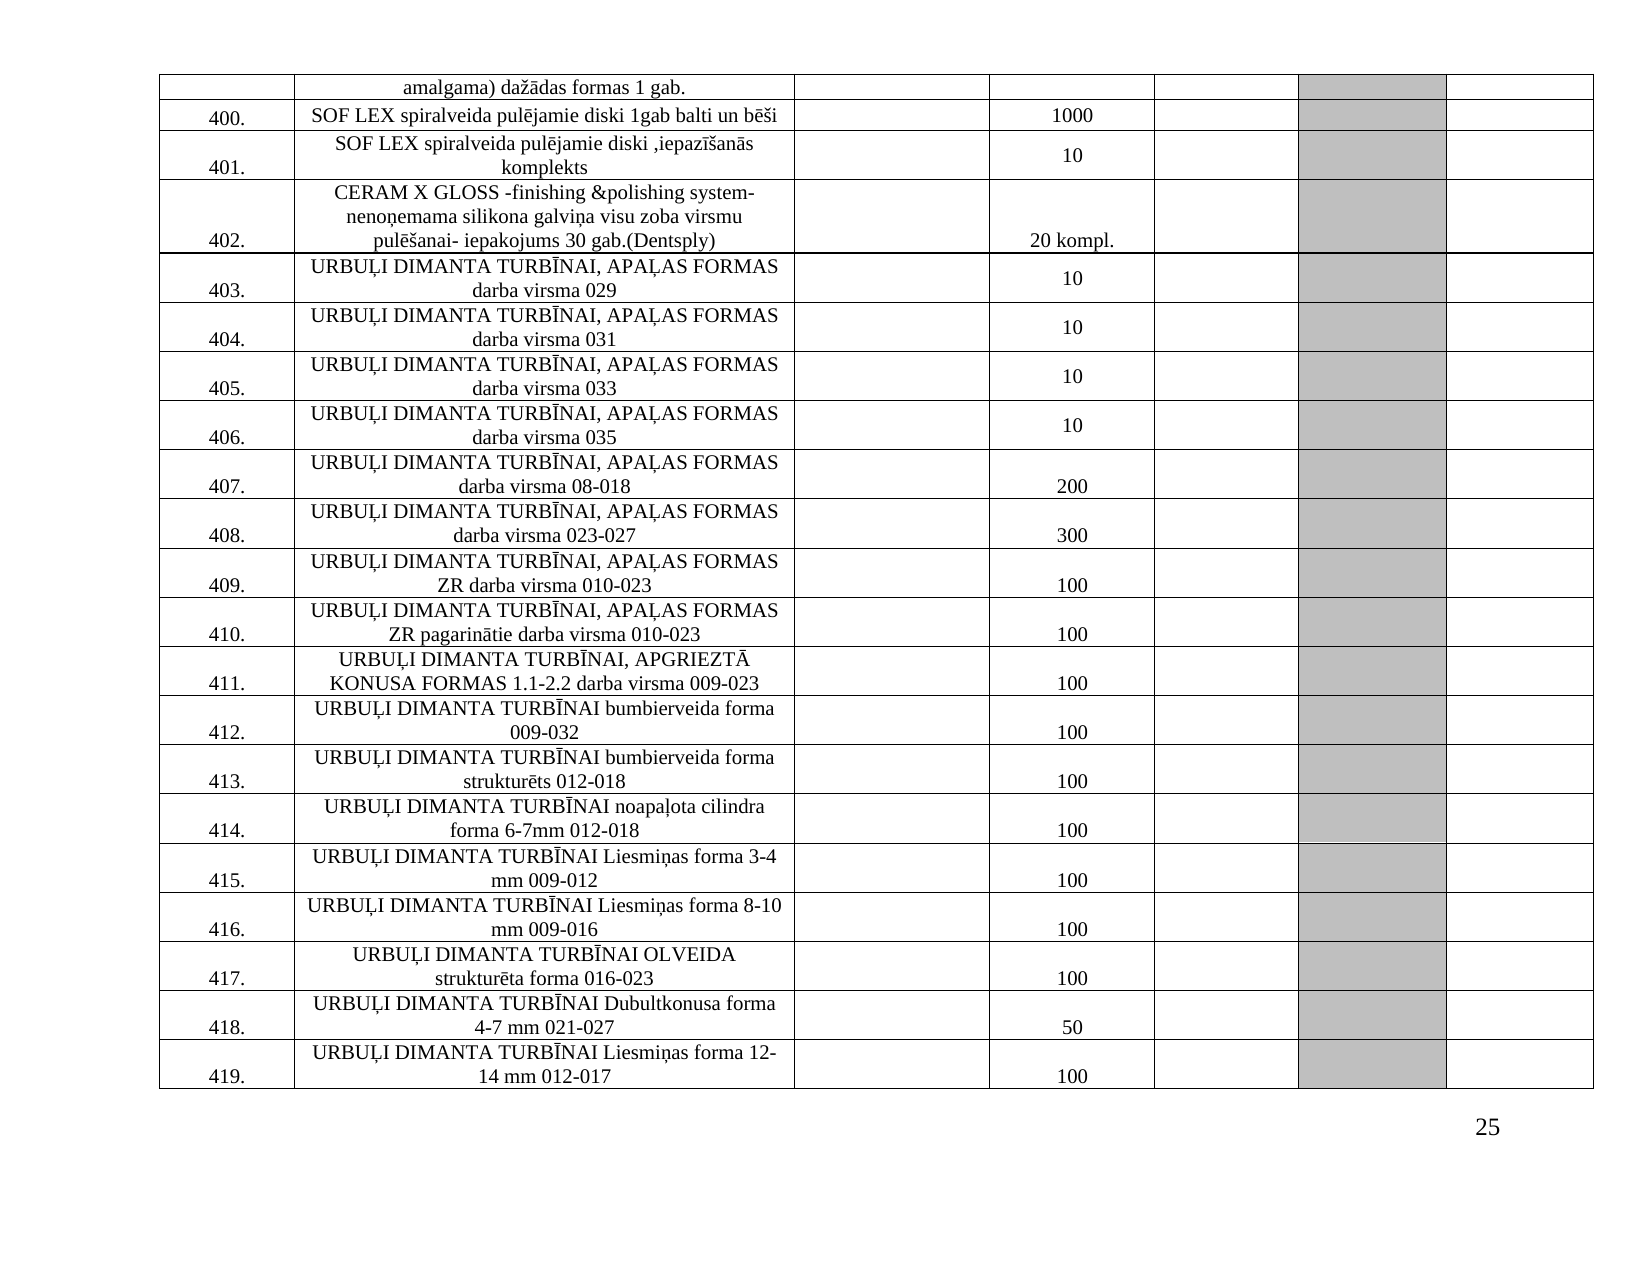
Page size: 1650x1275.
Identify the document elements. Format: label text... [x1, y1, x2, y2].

table_cell 10 [990, 352, 1154, 400]
table_cell SOF LEX spiralveida pulējamie diski ,iepazīšanās komplekts [295, 131, 794, 179]
table_cell 408. [160, 499, 294, 547]
table_cell 100 [990, 794, 1154, 842]
table_cell [1155, 131, 1298, 179]
table_cell [795, 75, 989, 99]
table_cell [795, 499, 989, 547]
table_cell [795, 254, 989, 302]
table_cell [1155, 499, 1298, 547]
table_cell [1447, 303, 1593, 351]
table_cell 418. [160, 991, 294, 1039]
table_cell 419. [160, 1040, 294, 1088]
table_cell 401. [160, 131, 294, 179]
table_cell [1299, 254, 1446, 302]
table_cell [1299, 180, 1446, 252]
table_cell [795, 844, 989, 892]
table_cell 100 [990, 844, 1154, 892]
table_cell 100 [990, 745, 1154, 793]
table_cell URBUĻI DIMANTA TURBĪNAI, APAĻAS FORMAS ZR pagarinātie darba virsma 010-023 [295, 598, 794, 646]
table_cell 100 [990, 598, 1154, 646]
table_cell [160, 75, 294, 99]
table_cell [1299, 794, 1446, 842]
table_cell [1447, 75, 1593, 99]
table_cell [1447, 450, 1593, 498]
table_cell 100 [990, 893, 1154, 941]
table_cell URBUĻI DIMANTA TURBĪNAI OLVEIDA strukturēta forma 016-023 [295, 942, 794, 990]
table_cell [1447, 942, 1593, 990]
table_cell [1447, 401, 1593, 449]
table_cell URBUĻI DIMANTA TURBĪNAI, APAĻAS FORMAS ZR darba virsma 010-023 [295, 549, 794, 597]
table_cell 415. [160, 844, 294, 892]
table_cell [795, 893, 989, 941]
table_cell [1155, 450, 1298, 498]
table_cell [1299, 549, 1446, 597]
table_cell [1299, 745, 1446, 793]
table_cell URBUĻI DIMANTA TURBĪNAI, APAĻAS FORMAS darba virsma 035 [295, 401, 794, 449]
table_cell [1447, 598, 1593, 646]
table_cell URBUĻI DIMANTA TURBĪNAI, APGRIEZTĀ KONUSA FORMAS 1.1-2.2 darba virsma 009-023 [295, 647, 794, 695]
table_cell [1155, 893, 1298, 941]
table_cell 412. [160, 696, 294, 744]
table_cell [795, 1040, 989, 1088]
table_cell [1447, 254, 1593, 302]
table_cell 1000 [990, 100, 1154, 130]
table_cell 414. [160, 794, 294, 842]
table_cell [1299, 696, 1446, 744]
table_cell 10 [990, 401, 1154, 449]
table_cell [1447, 131, 1593, 179]
table_cell [1447, 991, 1593, 1039]
table_cell [795, 401, 989, 449]
table_cell [795, 991, 989, 1039]
table_cell URBUĻI DIMANTA TURBĪNAI bumbierveida forma 009-032 [295, 696, 794, 744]
table_cell 20 kompl. [990, 180, 1154, 252]
table_cell [1299, 499, 1446, 547]
table_cell [1447, 1040, 1593, 1088]
table_cell 406. [160, 401, 294, 449]
table_cell CERAM X GLOSS -finishing &polishing system- nenoņemama silikona galviņa visu zoba virsmu pulēšanai- iepakojums 30 gab.(Dentsply) [295, 180, 794, 252]
table_cell [1299, 598, 1446, 646]
table_cell [990, 75, 1154, 99]
table_cell [1299, 844, 1446, 892]
table_cell [1447, 549, 1593, 597]
table_cell 10 [990, 131, 1154, 179]
table_cell [1447, 352, 1593, 400]
table_cell 50 [990, 991, 1154, 1039]
table_cell [1155, 745, 1298, 793]
table_cell [795, 131, 989, 179]
table_cell [1299, 450, 1446, 498]
table_cell [1447, 180, 1593, 252]
table_cell [1299, 131, 1446, 179]
table_cell [1155, 942, 1298, 990]
table_cell [795, 942, 989, 990]
table_cell [795, 100, 989, 130]
table_cell URBUĻI DIMANTA TURBĪNAI Liesmiņas forma 8-10 mm 009-016 [295, 893, 794, 941]
table_cell [1155, 352, 1298, 400]
table_cell 100 [990, 647, 1154, 695]
table_cell 416. [160, 893, 294, 941]
table_cell URBUĻI DIMANTA TURBĪNAI, APAĻAS FORMAS darba virsma 023-027 [295, 499, 794, 547]
table_cell 400. [160, 100, 294, 130]
table_cell URBUĻI DIMANTA TURBĪNAI, APAĻAS FORMAS darba virsma 029 [295, 254, 794, 302]
table_cell 409. [160, 549, 294, 597]
table_cell 404. [160, 303, 294, 351]
table_cell SOF LEX spiralveida pulējamie diski 1gab balti un bēši [295, 100, 794, 130]
table_cell 300 [990, 499, 1154, 547]
table_cell [1447, 893, 1593, 941]
table_cell 100 [990, 696, 1154, 744]
table_cell URBUĻI DIMANTA TURBĪNAI Liesmiņas forma 12-14 mm 012-017 [295, 1040, 794, 1088]
table_cell URBUĻI DIMANTA TURBĪNAI Dubultkonusa forma 4-7 mm 021-027 [295, 991, 794, 1039]
table_cell [1447, 499, 1593, 547]
table_cell [795, 696, 989, 744]
table_cell [795, 598, 989, 646]
table_cell [1155, 180, 1298, 252]
table_cell 405. [160, 352, 294, 400]
table_cell URBUĻI DIMANTA TURBĪNAI, APAĻAS FORMAS darba virsma 08-018 [295, 450, 794, 498]
table_cell [1155, 598, 1298, 646]
table_cell 413. [160, 745, 294, 793]
table_cell [1155, 647, 1298, 695]
table_cell [1299, 647, 1446, 695]
table_cell [795, 352, 989, 400]
table_cell URBUĻI DIMANTA TURBĪNAI bumbierveida forma strukturēts 012-018 [295, 745, 794, 793]
table_cell [1447, 696, 1593, 744]
table_cell 417. [160, 942, 294, 990]
table_cell URBUĻI DIMANTA TURBĪNAI noapaļota cilindra forma 6-7mm 012-018 [295, 794, 794, 842]
table_cell [1299, 352, 1446, 400]
table_cell [1155, 991, 1298, 1039]
table_cell [1299, 991, 1446, 1039]
table_cell amalgama) dažādas formas 1 gab. [295, 75, 794, 99]
table_cell 410. [160, 598, 294, 646]
table_cell [1447, 844, 1593, 892]
table_cell [1155, 696, 1298, 744]
table_cell [1155, 794, 1298, 842]
table_cell 100 [990, 1040, 1154, 1088]
table_cell URBUĻI DIMANTA TURBĪNAI, APAĻAS FORMAS darba virsma 033 [295, 352, 794, 400]
table_cell [1299, 75, 1446, 99]
table_cell [1155, 549, 1298, 597]
table_cell 411. [160, 647, 294, 695]
table_cell [1299, 100, 1446, 130]
table_cell 402. [160, 180, 294, 252]
table_cell 10 [990, 254, 1154, 302]
table_cell URBUĻI DIMANTA TURBĪNAI, APAĻAS FORMAS darba virsma 031 [295, 303, 794, 351]
table_cell [1155, 100, 1298, 130]
table_cell [795, 180, 989, 252]
table_cell [1299, 1040, 1446, 1088]
table_cell [1155, 844, 1298, 892]
table_cell 100 [990, 942, 1154, 990]
table_cell 200 [990, 450, 1154, 498]
table_cell [795, 745, 989, 793]
table_cell 403. [160, 254, 294, 302]
table_cell [795, 794, 989, 842]
table_cell [1299, 893, 1446, 941]
table_cell [1299, 401, 1446, 449]
table_cell [1299, 942, 1446, 990]
table_cell 100 [990, 549, 1154, 597]
table_cell [1447, 647, 1593, 695]
table_cell [795, 549, 989, 597]
table_cell [1447, 794, 1593, 842]
table_cell [1299, 303, 1446, 351]
table_cell 407. [160, 450, 294, 498]
table_cell [1155, 303, 1298, 351]
table_cell [1447, 100, 1593, 130]
table_cell [1447, 745, 1593, 793]
table_cell [795, 647, 989, 695]
table_cell 10 [990, 303, 1154, 351]
table_cell [1155, 1040, 1298, 1088]
table_cell [795, 450, 989, 498]
table_cell [795, 303, 989, 351]
table_cell URBUĻI DIMANTA TURBĪNAI Liesmiņas forma 3-4 mm 009-012 [295, 844, 794, 892]
table_cell [1155, 401, 1298, 449]
table_cell [1155, 254, 1298, 302]
table_cell [1155, 75, 1298, 99]
